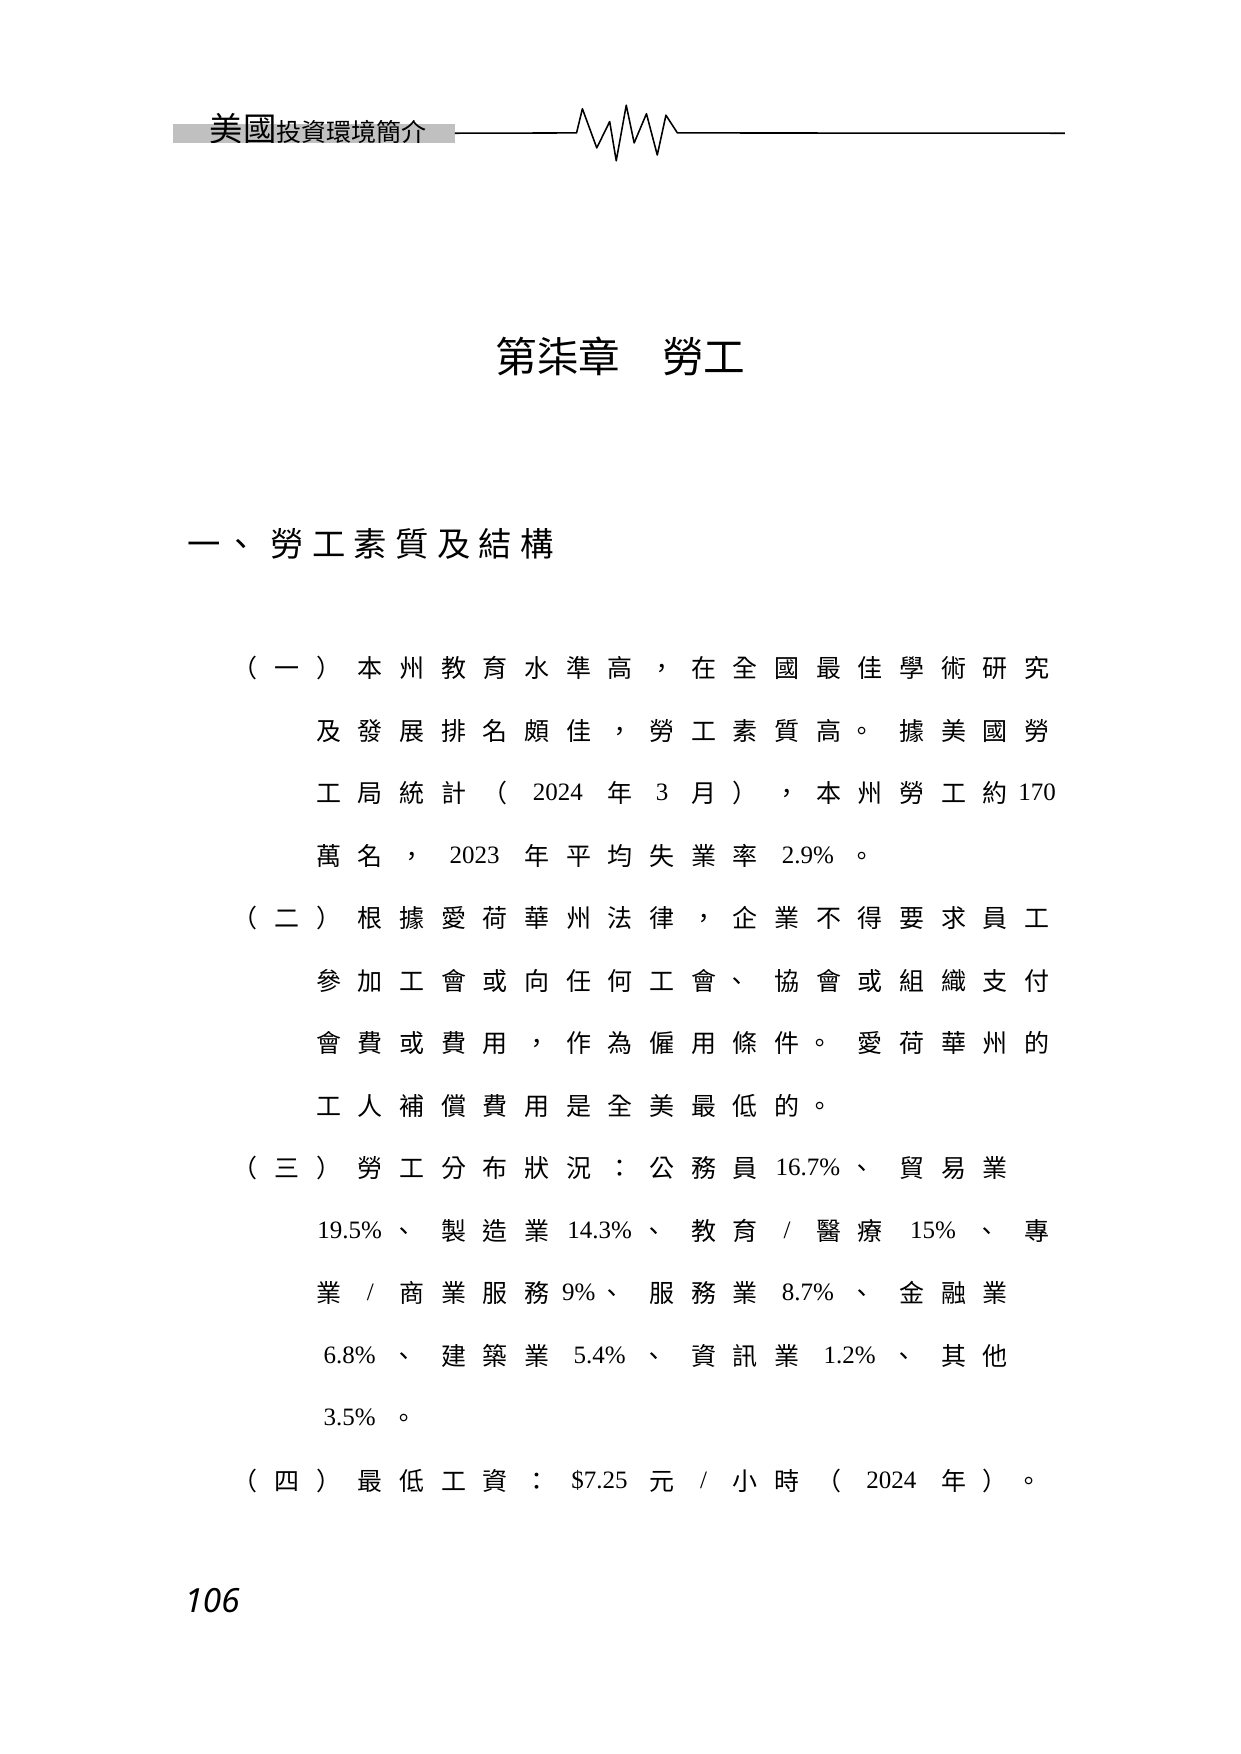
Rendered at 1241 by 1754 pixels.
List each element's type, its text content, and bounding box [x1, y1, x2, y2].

text 第柒章 勞工 [183, 313, 1058, 375]
text （一）本州教育水準高，在全國最佳學術研究及發展排名頗佳，勞工素質高。據美國勞工局統計（2024年3月），本州勞工約170萬名，2023年平均失業率2.9%。 [207, 625, 1058, 875]
text （四）最低工資：$7.25元/小時（2024年）。 [207, 1438, 1058, 1500]
text （二）根據愛荷華州法律，企業不得要求員工參加工會或向任何工會、協會或組織支付會費或費用，作為僱用條件。愛荷華州的工人補償費用是全美最低的。 [207, 875, 1058, 1125]
text 一、勞工素質及結構 [183, 500, 1058, 563]
text （三）勞工分布狀況：公務員16.7%、貿易業19.5%、製造業14.3%、教育/醫療15%、專業/商業服務9%、服務業8.7%、金融業6.8%、建築業5.4%、資訊業1.2%、其他3.5%。 [207, 1125, 1058, 1438]
